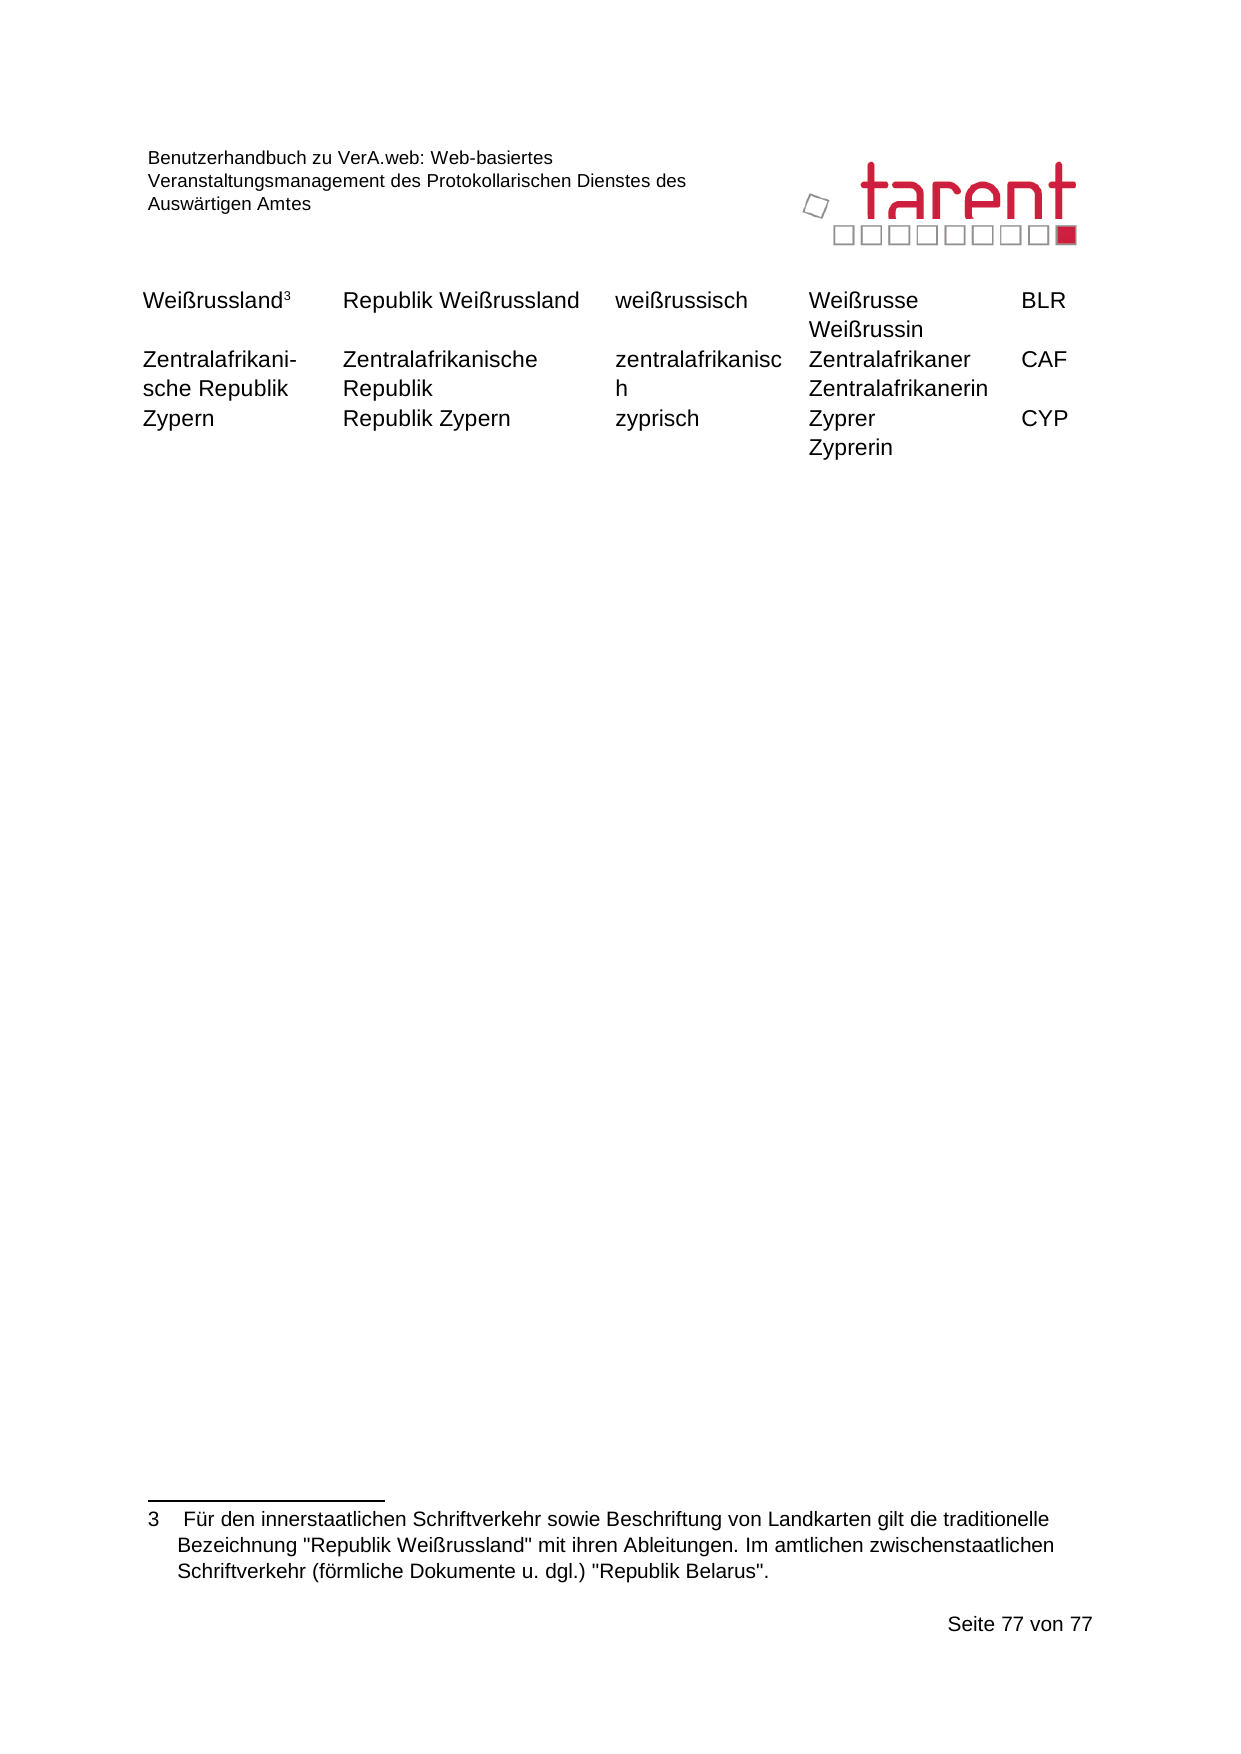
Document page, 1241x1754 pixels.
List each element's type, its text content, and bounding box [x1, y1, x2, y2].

table_cell zyprisch [608, 401, 801, 460]
table_cell CAF [1014, 343, 1107, 401]
table_cell Zentralafrikaner Zentralafrikanerin [801, 343, 1014, 401]
table_cell Weißrusse Weißrussin [801, 284, 1014, 343]
table_cell [608, 460, 801, 491]
table_cell Zyprer Zyprerin [801, 401, 1014, 460]
table_cell [801, 460, 1014, 491]
table_cell Zentralafrikani­sche Republik [135, 343, 335, 401]
table_cell zentralafrikanisch [608, 343, 801, 401]
table_cell CYP [1014, 401, 1107, 460]
table_cell [135, 460, 335, 491]
table_cell [1014, 460, 1107, 491]
table_cell Weißrussland [135, 284, 335, 343]
table_cell Republik Zypern [335, 401, 608, 460]
table_cell weißrussisch [608, 284, 801, 343]
table_cell BLR [1014, 284, 1107, 343]
picture [790, 151, 1091, 255]
table_cell Zentralafrikanische Republik [335, 343, 608, 401]
table_cell Zypern [135, 401, 335, 460]
table_cell [335, 460, 608, 491]
table_cell Republik Weißrussland [335, 284, 608, 343]
